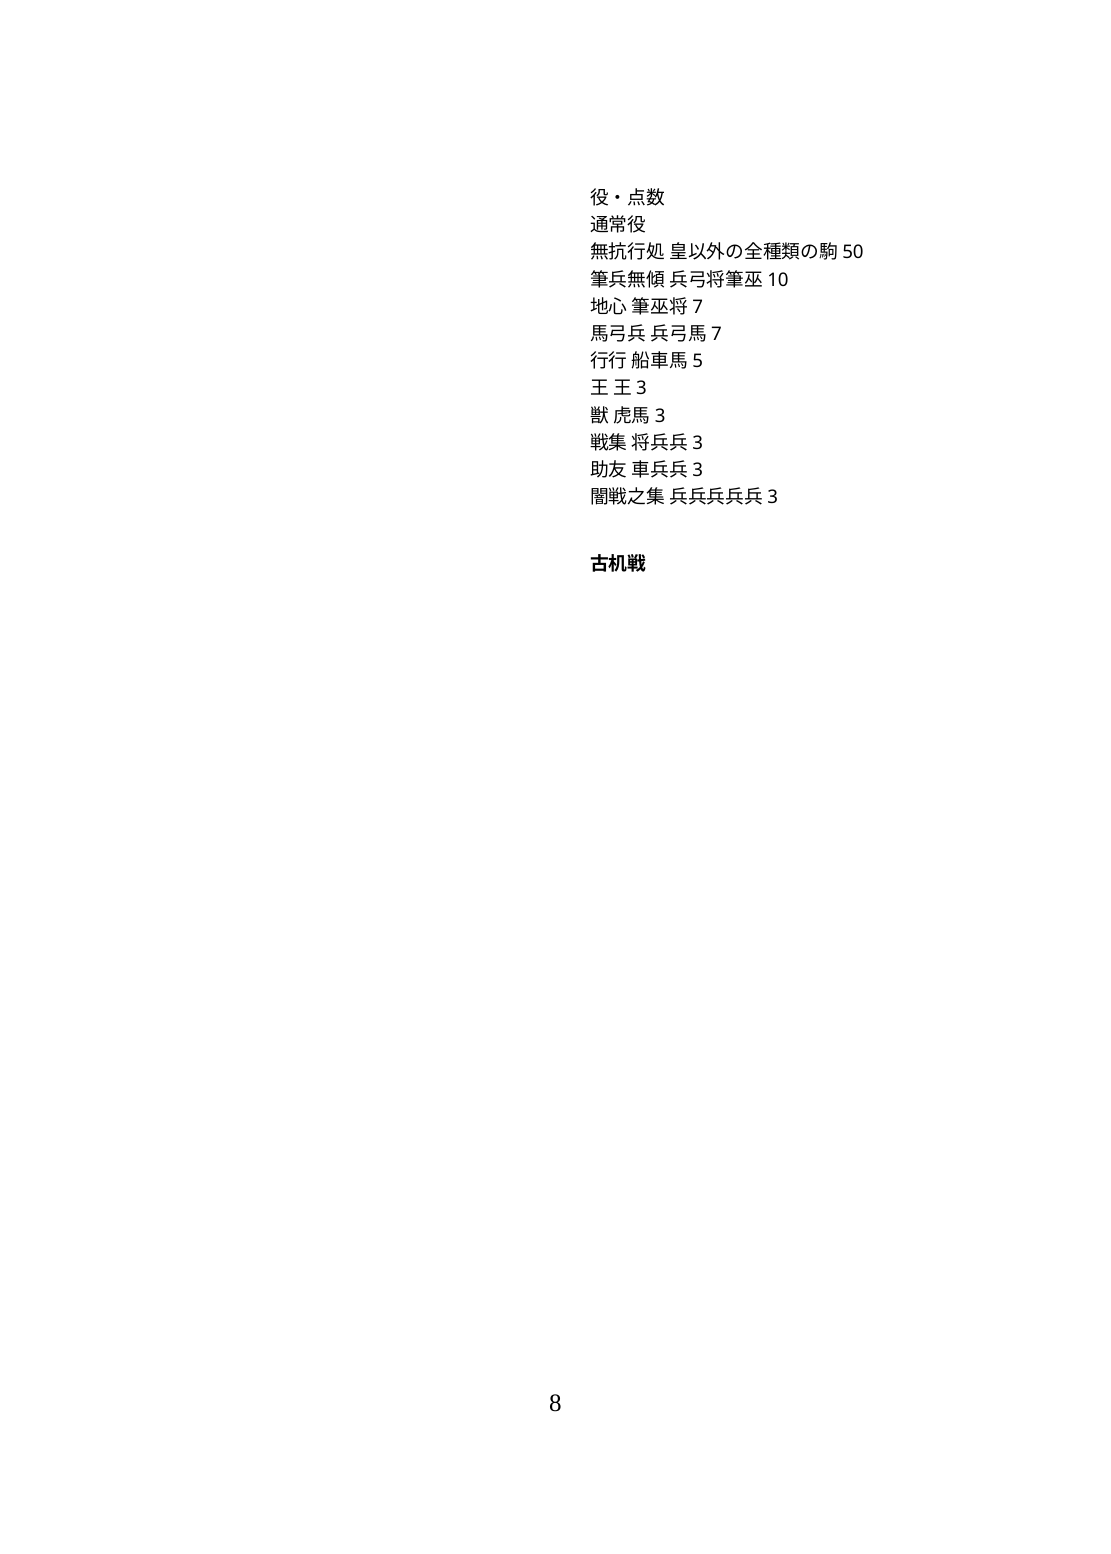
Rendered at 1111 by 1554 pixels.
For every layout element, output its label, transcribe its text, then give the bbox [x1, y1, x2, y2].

table_header [527, 137, 584, 693]
table_header 役・点数 通常役 無抗行処 皇以外の全種類の駒 50 筆兵無傾 兵弓将筆巫 10 地心 筆巫将 7 馬弓兵 兵弓馬 7 行行 船車馬 5 王 王 3 獣 虎馬 3 戦集 将兵兵 3 助友 車兵兵 3 闇戦之集 兵兵兵兵兵 3 古机戦 [585, 137, 974, 693]
table_header [136, 137, 526, 693]
